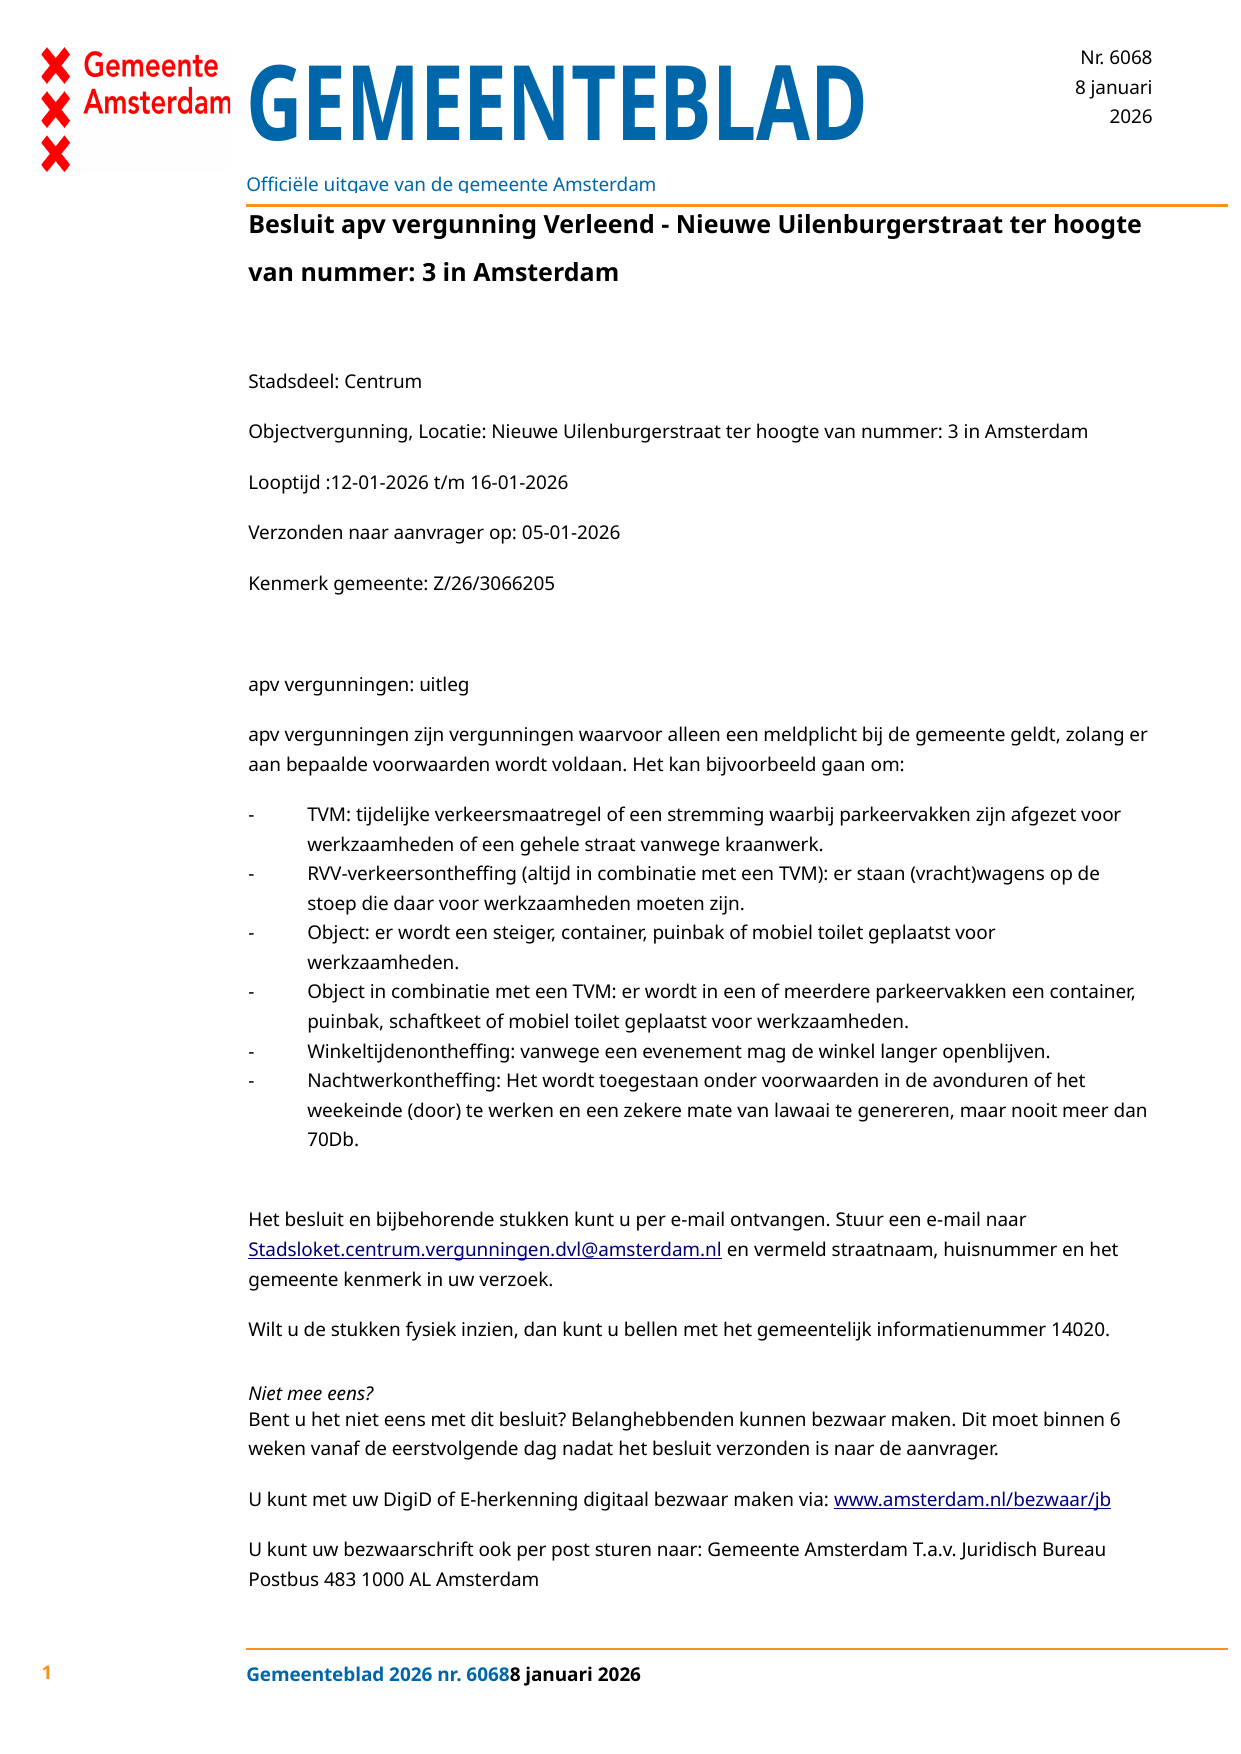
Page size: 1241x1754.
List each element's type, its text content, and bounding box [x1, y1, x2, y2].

text Bent u het niet eens met dit besluit? Belanghebbenden kunnen bezwaar maken. Dit moet binnen 6 weken vanaf de eerstvolgende dag nadat het besluit verzonden is naar de aanvrager. [248, 1406, 1152, 1461]
text Besluit apv vergunning Verleend - Nieuwe Uilenburgerstraat ter hoogte van nummer: 3 in Amsterdam [248, 207, 1152, 288]
text apv vergunningen: uitleg [248, 671, 1152, 697]
text Wilt u de stukken fysiek inzien, dan kunt u bellen met het gemeentelijk informatienummer 14020. [248, 1316, 1152, 1342]
text Verzonden naar aanvrager op: 05-01-2026 [248, 519, 1152, 545]
text apv vergunningen zijn vergunningen waarvoor alleen een meldplicht bij de gemeente geldt, zolang er aan bepaalde voorwaarden wordt voldaan. Het kan bijvoorbeeld gaan om: [248, 721, 1152, 777]
text U kunt uw bezwaarschrift ook per post sturen naar: Gemeente Amsterdam T.a.v. Juridisch Bureau Postbus 483 1000 AL Amsterdam [248, 1536, 1152, 1592]
text Niet mee eens? [248, 1380, 1152, 1406]
list RVV-verkeersontheffing (altijd in combinatie met een TVM): er staan (vracht)wagens op de stoep die daar voor werkzaamheden moeten zijn. [248, 860, 1152, 916]
list Winkeltijdenontheffing: vanwege een evenement mag de winkel langer openblijven. [248, 1038, 1152, 1064]
picture [41, 47, 231, 172]
text Het besluit en bijbehorende stukken kunt u per e-mail ontvangen. Stuur een e-mail naar Stadsloket.centrum.vergunningen.dvl@amsterdam.nl en vermeld straatnaam, huisnummer en het gemeente kenmerk in uw verzoek. [248, 1207, 1152, 1292]
list Nachtwerkontheffing: Het wordt toegestaan onder voorwaarden in de avonduren of het weekeinde (door) te werken en een zekere mate van lawaai te genereren, maar nooit meer dan 70Db. [248, 1067, 1152, 1152]
text Stadsdeel: Centrum [248, 368, 1152, 394]
list TVM: tijdelijke verkeersmaatregel of een stremming waarbij parkeervakken zijn afgezet voor werkzaamheden of een gehele straat vanwege kraanwerk. [248, 801, 1152, 857]
text Objectvergunning, Locatie: Nieuwe Uilenburgerstraat ter hoogte van nummer: 3 in Amsterdam [248, 419, 1152, 444]
list Object: er wordt een steiger, container, puinbak of mobiel toilet geplaatst voor werkzaamheden. [248, 919, 1152, 975]
text Kenmerk gemeente: Z/26/3066205 [248, 570, 1152, 596]
text U kunt met uw DigiD of E-herkenning digitaal bezwaar maken via: www.amsterdam.nl/bezwaar/jb [248, 1486, 1152, 1512]
list Object in combinatie met een TVM: er wordt in een of meerdere parkeervakken een container, puinbak, schaftkeet of mobiel toilet geplaatst voor werkzaamheden. [248, 979, 1152, 1034]
text Looptijd :12-01-2026 t/m 16-01-2026 [248, 469, 1152, 495]
